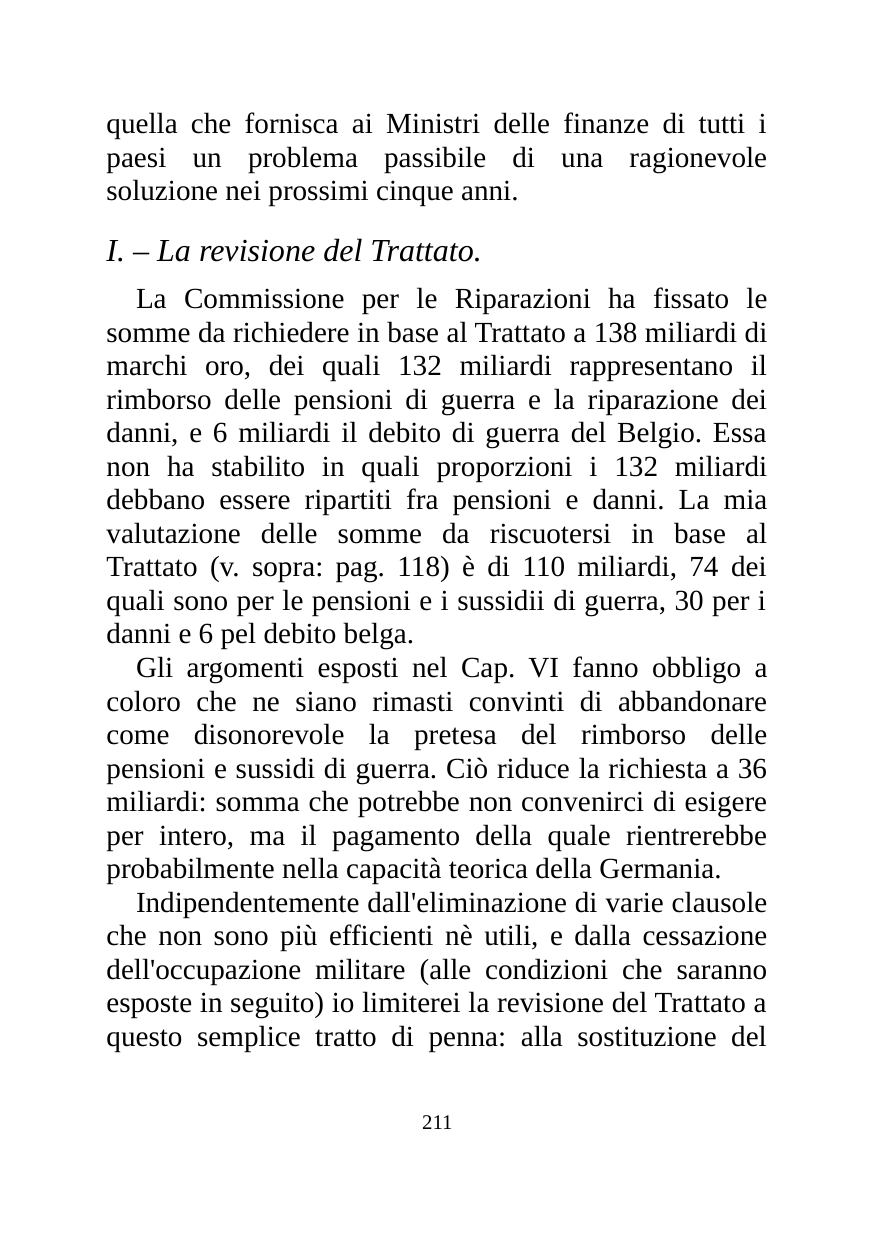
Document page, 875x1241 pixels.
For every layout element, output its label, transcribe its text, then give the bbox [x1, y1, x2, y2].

text Gli argomenti esposti nel Cap. VI fanno obbligo a coloro che ne siano rimasti convinti di abbandonare come disonorevole la pretesa del rimborso delle pensioni e sussidi di guerra. Ciò riduce la richiesta a 36 miliardi: somma che potrebbe non convenirci di esigere per intero, ma il pagamento della quale rientrerebbe probabilmente nella capacità teorica della Germania. [106, 650, 768, 885]
subtitle I. – La revisione del Trattato. [106, 232, 768, 269]
text Indipendentemente dall'eliminazione di varie clausole che non sono più efficienti nè utili, e dalla cessazione dell'occupazione militare (alle condizioni che saranno esposte in seguito) io limiterei la revisione del Trattato a questo semplice tratto di penna: alla sostituzione del [106, 885, 768, 1053]
text quella che fornisca ai Ministri delle finanze di tutti i paesi un problema passibile di una ragionevole soluzione nei prossimi cinque anni. [106, 106, 768, 207]
text La Commissione per le Riparazioni ha fissato le somme da richiedere in base al Trattato a 138 miliardi di marchi oro, dei quali 132 miliardi rappresentano il rimborso delle pensioni di guerra e la riparazione dei danni, e 6 miliardi il debito di guerra del Belgio. Essa non ha stabilito in quali proporzioni i 132 miliardi debbano essere ripartiti fra pensioni e danni. La mia valutazione delle somme da riscuotersi in base al Trattato (v. sopra: pag. 118) è di 110 miliardi, 74 dei quali sono per le pensioni e i sussidii di guerra, 30 per i danni e 6 pel debito belga. [106, 281, 768, 650]
